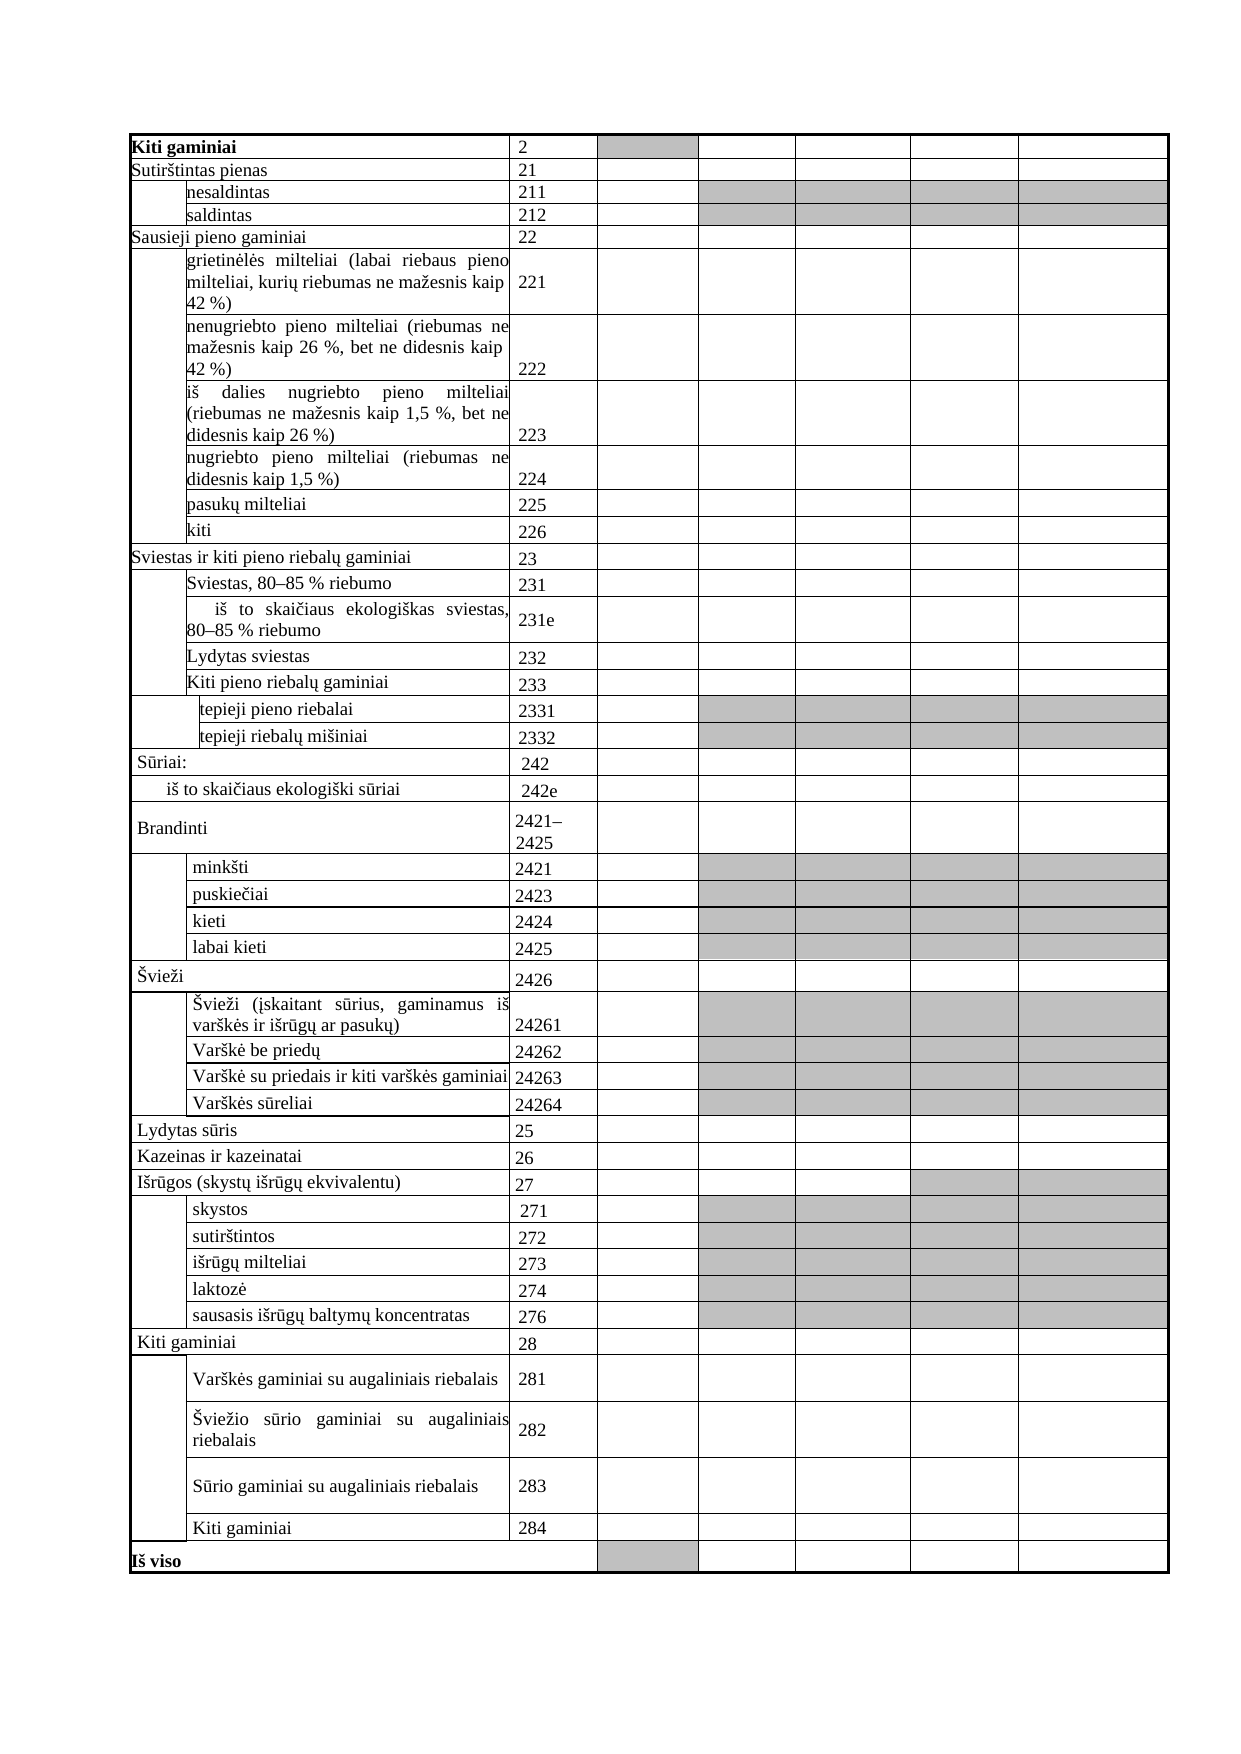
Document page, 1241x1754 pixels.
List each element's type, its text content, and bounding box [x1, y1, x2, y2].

table_cell [911, 1063, 1018, 1089]
table_cell [796, 802, 910, 853]
table_cell [598, 881, 698, 906]
table_cell [132, 570, 186, 695]
table_cell [598, 159, 698, 180]
table_cell [1019, 544, 1167, 569]
table_cell [699, 315, 795, 379]
table_cell 225 [510, 490, 597, 516]
table_cell [1019, 249, 1167, 314]
table_cell [598, 802, 698, 853]
table_cell [132, 249, 186, 542]
table_cell [699, 1276, 795, 1301]
table_cell [1019, 643, 1167, 668]
table_cell [699, 1355, 795, 1401]
table_cell [911, 159, 1018, 180]
table_cell [1019, 1143, 1167, 1168]
table_cell [1019, 992, 1167, 1036]
table_cell [699, 881, 795, 906]
table_cell Kazeinas ir kazeinatai [132, 1143, 509, 1168]
table_cell [598, 992, 698, 1036]
table_cell [911, 1143, 1018, 1168]
table_cell [911, 570, 1018, 596]
table_cell [598, 517, 698, 542]
table_cell [699, 1090, 795, 1115]
table_cell [598, 1196, 698, 1222]
table_cell [911, 446, 1018, 489]
table_cell [699, 723, 795, 748]
table_cell minkšti [187, 854, 509, 880]
table_cell [911, 1276, 1018, 1301]
table_cell [699, 1514, 795, 1540]
table_cell [796, 446, 910, 489]
table_cell [699, 1302, 795, 1328]
table_cell [1019, 1276, 1167, 1301]
table_cell [598, 1302, 698, 1328]
table_cell Varškės gaminiai su augaliniais riebalais [187, 1355, 509, 1401]
table_cell [1019, 1249, 1167, 1275]
table_cell 274 [510, 1276, 597, 1301]
table_cell [699, 854, 795, 880]
table_cell [699, 544, 795, 569]
table_cell [911, 881, 1018, 906]
table_cell [1019, 136, 1167, 158]
table_cell [796, 1143, 910, 1168]
table_cell [598, 1249, 698, 1275]
table_cell [699, 1116, 795, 1142]
table_cell 21 [510, 159, 597, 180]
table_cell [911, 1514, 1018, 1540]
table_cell [1019, 570, 1167, 596]
table_cell [699, 159, 795, 180]
table_cell [911, 961, 1018, 991]
table_cell Kiti gaminiai [132, 136, 509, 158]
table_cell [598, 961, 698, 991]
table_cell [699, 570, 795, 596]
table_cell [598, 1458, 698, 1513]
table_cell 24263 [510, 1063, 597, 1089]
table_cell [911, 1302, 1018, 1328]
table_cell [796, 992, 910, 1036]
table_cell [911, 1249, 1018, 1275]
table_cell [699, 381, 795, 445]
table_cell tepieji pieno riebalai [200, 696, 509, 722]
table_cell [598, 136, 698, 158]
table_cell iš to skaičiaus ekologiškas sviestas, 80–85 % riebumo [187, 597, 509, 642]
table_cell [1019, 1541, 1167, 1571]
table_cell [598, 908, 698, 933]
table_cell [598, 204, 698, 225]
table_cell [911, 1196, 1018, 1222]
table_cell [699, 1223, 795, 1248]
table_cell [699, 181, 795, 203]
table_cell 2426 [510, 961, 597, 991]
table_cell [1019, 854, 1167, 880]
table_cell [699, 1458, 795, 1513]
table_cell [796, 1196, 910, 1222]
table_cell [796, 1116, 910, 1142]
table_cell [911, 992, 1018, 1036]
table_cell [699, 696, 795, 722]
table_cell [699, 204, 795, 225]
table_cell Sutirštintas pienas [132, 159, 509, 180]
table_cell [598, 934, 698, 959]
table_cell [911, 643, 1018, 668]
table_cell Kiti pieno riebalų gaminiai [187, 670, 509, 695]
table_cell [911, 381, 1018, 445]
table_cell 242 [510, 749, 597, 775]
table_cell [796, 1355, 910, 1401]
table_cell [699, 749, 795, 775]
table_cell [1019, 749, 1167, 775]
table_cell [796, 1302, 910, 1328]
table_cell Lydytas sviestas [187, 643, 509, 668]
table_cell [598, 643, 698, 668]
table_cell [911, 670, 1018, 695]
table_cell [598, 1170, 698, 1195]
table_cell [598, 1402, 698, 1457]
table_cell [1019, 1458, 1167, 1513]
table_cell [1019, 723, 1167, 748]
table_cell [796, 249, 910, 314]
table_cell [796, 696, 910, 722]
table_cell 233 [510, 670, 597, 695]
table_cell [796, 1329, 910, 1354]
table_cell 283 [510, 1458, 597, 1513]
table_cell [796, 961, 910, 991]
table_cell iš dalies nugriebto pieno milteliai (riebumas ne mažesnis kaip 1,5 %, bet ne didesnis kaip 26 %) [187, 381, 509, 445]
table_cell [1019, 1037, 1167, 1062]
table_cell puskiečiai [187, 881, 509, 906]
table_cell [1019, 381, 1167, 445]
table_cell [699, 802, 795, 853]
table_cell [132, 1356, 186, 1540]
table_cell [699, 1143, 795, 1168]
table_cell [911, 1223, 1018, 1248]
table_cell [796, 1514, 910, 1540]
table_cell [598, 854, 698, 880]
table_cell [911, 315, 1018, 379]
table_cell 24261 [510, 992, 597, 1036]
table_cell [598, 1355, 698, 1401]
table_cell [796, 1402, 910, 1457]
table_cell Sūrio gaminiai su augaliniais riebalais [187, 1458, 509, 1513]
table_cell [598, 181, 698, 203]
table_cell 282 [510, 1402, 597, 1457]
table_cell [699, 1329, 795, 1354]
table_cell [699, 597, 795, 642]
table_cell [699, 490, 795, 516]
table_cell [132, 696, 199, 748]
table_cell [796, 204, 910, 225]
table_cell [132, 181, 186, 225]
table_cell 24262 [510, 1037, 597, 1062]
table_cell 2425 [510, 934, 597, 959]
table_cell [598, 723, 698, 748]
table_cell [132, 993, 186, 1115]
table_cell [796, 181, 910, 203]
table_cell 27 [510, 1170, 597, 1195]
table_cell [911, 776, 1018, 801]
table_cell 26 [510, 1143, 597, 1168]
table_cell kieti [187, 908, 509, 933]
table_cell nugriebto pieno milteliai (riebumas ne didesnis kaip 1,5 %) [187, 446, 509, 489]
table_cell 221 [510, 249, 597, 314]
table_cell [796, 908, 910, 933]
table_cell [699, 136, 795, 158]
table_cell [796, 1063, 910, 1089]
table_cell [796, 1276, 910, 1301]
table_cell [1019, 881, 1167, 906]
table_cell [1019, 517, 1167, 542]
table_cell [1019, 670, 1167, 695]
table_cell Kiti gaminiai [187, 1514, 509, 1540]
table_cell [911, 934, 1018, 959]
table_cell Šviežio sūrio gaminiai su augaliniais riebalais [187, 1402, 509, 1457]
table_cell [1019, 696, 1167, 722]
table_cell [1019, 226, 1167, 248]
table_cell [699, 249, 795, 314]
table_cell [796, 226, 910, 248]
table_cell 23 [510, 544, 597, 569]
table_cell [699, 776, 795, 801]
table_cell iš to skaičiaus ekologiški sūriai [132, 776, 509, 801]
table_cell [796, 854, 910, 880]
table_cell [1019, 597, 1167, 642]
table_cell 271 [510, 1196, 597, 1222]
table_cell [796, 934, 910, 959]
table_cell [132, 854, 186, 959]
table_cell pasukų milteliai [187, 490, 509, 516]
table_cell 25 [510, 1116, 597, 1142]
table_cell [1019, 1402, 1167, 1457]
table_cell Išrūgos (skystų išrūgų ekvivalentu) [132, 1170, 509, 1195]
table_cell [598, 1223, 698, 1248]
table_cell 222 [510, 315, 597, 379]
table_cell 24264 [510, 1090, 597, 1115]
table_cell [699, 1170, 795, 1195]
table_cell 232 [510, 643, 597, 668]
table_cell [796, 159, 910, 180]
table_cell [1019, 159, 1167, 180]
table_cell [796, 1223, 910, 1248]
table_cell [911, 226, 1018, 248]
table_cell 211 [510, 181, 597, 203]
table_cell [699, 1402, 795, 1457]
table_cell nesaldintas [187, 181, 509, 203]
table_cell [796, 597, 910, 642]
table_cell [699, 961, 795, 991]
table_cell [911, 1402, 1018, 1457]
table_cell [911, 1090, 1018, 1115]
table_cell skystos [187, 1196, 509, 1222]
table_cell [796, 670, 910, 695]
table_cell saldintas [187, 204, 509, 225]
table_cell [1019, 490, 1167, 516]
table_cell [911, 490, 1018, 516]
table_cell [1019, 1196, 1167, 1222]
table_cell 2 [510, 136, 597, 158]
table_cell [699, 908, 795, 933]
table_cell 2423 [510, 881, 597, 906]
table_cell 212 [510, 204, 597, 225]
table_cell Brandinti [132, 802, 509, 853]
table_cell [598, 1276, 698, 1301]
table_cell [911, 1458, 1018, 1513]
table_cell [699, 1063, 795, 1089]
table_cell [1019, 1355, 1167, 1401]
table_cell [1019, 204, 1167, 225]
table_cell 281 [510, 1355, 597, 1401]
table_cell [699, 934, 795, 959]
table_cell [699, 1249, 795, 1275]
table_cell [598, 1090, 698, 1115]
table_cell [796, 1037, 910, 1062]
table_cell [911, 181, 1018, 203]
table_cell 223 [510, 381, 597, 445]
table_cell 2332 [510, 723, 597, 748]
table_cell sausasis išrūgų baltymų koncentratas [187, 1302, 509, 1328]
table_cell [598, 696, 698, 722]
table_cell [796, 881, 910, 906]
table_cell [796, 570, 910, 596]
table_cell 276 [510, 1302, 597, 1328]
table_cell [911, 597, 1018, 642]
table_cell 2424 [510, 908, 597, 933]
table_cell [911, 517, 1018, 542]
table_cell 28 [510, 1329, 597, 1354]
table_cell [699, 992, 795, 1036]
table_cell [699, 446, 795, 489]
table_cell [1019, 446, 1167, 489]
table_cell [1019, 1063, 1167, 1089]
table_cell [796, 544, 910, 569]
table_cell Sviestas, 80–85 % riebumo [187, 570, 509, 596]
table_cell Švieži (įskaitant sūrius, gaminamus iš varškės ir išrūgų ar pasukų) [187, 993, 509, 1036]
table_cell [796, 1170, 910, 1195]
table_cell [598, 544, 698, 569]
table_cell 2331 [510, 696, 597, 722]
table_cell [1019, 1302, 1167, 1328]
table_cell Varškės sūreliai [187, 1090, 509, 1115]
table_cell kiti [187, 517, 509, 542]
table_cell Švieži [132, 961, 509, 991]
table_cell 284 [510, 1514, 597, 1540]
table_cell [598, 1541, 698, 1571]
table_cell [598, 1063, 698, 1089]
table_cell 22 [510, 226, 597, 248]
table_cell [699, 643, 795, 668]
table_cell [598, 249, 698, 314]
table_cell [911, 802, 1018, 853]
table_cell [796, 517, 910, 542]
table_cell [699, 1541, 795, 1571]
table_cell 272 [510, 1223, 597, 1248]
table_cell [699, 517, 795, 542]
table_cell [911, 1116, 1018, 1142]
table_cell [911, 723, 1018, 748]
table_cell [911, 544, 1018, 569]
table_cell [796, 490, 910, 516]
table_cell [1019, 1170, 1167, 1195]
table_cell grietinėlės milteliai (labai riebaus pieno milteliai, kurių riebumas ne mažesnis kaip 42 %) [187, 249, 509, 314]
table_cell [598, 490, 698, 516]
table_cell [598, 1329, 698, 1354]
table_cell sutirštintos [187, 1223, 509, 1248]
table_cell [911, 136, 1018, 158]
table_cell nenugriebto pieno milteliai (riebumas ne mažesnis kaip 26 %, bet ne didesnis kaip 42 %) [187, 315, 509, 379]
table_cell 242e [510, 776, 597, 801]
table_cell [796, 315, 910, 379]
table_cell [796, 749, 910, 775]
table_cell [796, 776, 910, 801]
table_cell [1019, 802, 1167, 853]
table_cell išrūgų milteliai [187, 1249, 509, 1275]
table_cell [598, 749, 698, 775]
table_cell [598, 1514, 698, 1540]
table_cell [911, 1170, 1018, 1195]
table_cell [598, 315, 698, 379]
table_cell [598, 670, 698, 695]
table_cell [598, 1116, 698, 1142]
table_cell [598, 570, 698, 596]
table_cell [796, 1541, 910, 1571]
table_cell 226 [510, 517, 597, 542]
table_cell 231e [510, 597, 597, 642]
table_cell 2421 [510, 854, 597, 880]
table_cell [699, 670, 795, 695]
table_cell [1019, 934, 1167, 959]
table_cell [796, 723, 910, 748]
table_cell Iš viso [132, 1541, 597, 1571]
table_cell 273 [510, 1249, 597, 1275]
table_cell [796, 136, 910, 158]
table_cell [598, 446, 698, 489]
table_cell [911, 908, 1018, 933]
table_cell [796, 1249, 910, 1275]
table_cell Sūriai: [132, 749, 509, 775]
table_cell [598, 597, 698, 642]
table_cell [911, 249, 1018, 314]
table_cell [796, 1458, 910, 1513]
table_cell [911, 1541, 1018, 1571]
table_cell [699, 1196, 795, 1222]
table_cell Sviestas ir kiti pieno riebalų gaminiai [132, 544, 509, 569]
table_cell [911, 204, 1018, 225]
table_cell [911, 1329, 1018, 1354]
table_cell [132, 1196, 186, 1328]
table_cell [1019, 315, 1167, 379]
table_cell [796, 1090, 910, 1115]
table_cell [796, 381, 910, 445]
table_cell Lydytas sūris [132, 1116, 509, 1142]
table_cell [699, 1037, 795, 1062]
table_cell [598, 226, 698, 248]
table_cell [911, 1355, 1018, 1401]
table_cell 224 [510, 446, 597, 489]
table_cell [598, 1143, 698, 1168]
table_cell [598, 381, 698, 445]
table_cell [911, 696, 1018, 722]
table_cell tepieji riebalų mišiniai [200, 723, 509, 748]
table_cell 2421–2425 [510, 802, 597, 853]
table_cell [911, 1037, 1018, 1062]
table_cell [1019, 1090, 1167, 1115]
table_cell [1019, 776, 1167, 801]
table_cell [911, 854, 1018, 880]
table_cell laktozė [187, 1276, 509, 1301]
table_cell [699, 226, 795, 248]
table_cell [1019, 181, 1167, 203]
table_cell 231 [510, 570, 597, 596]
table_cell [1019, 1116, 1167, 1142]
table_cell [1019, 1329, 1167, 1354]
table_cell [1019, 961, 1167, 991]
table_cell Varškė su priedais ir kiti varškės gaminiai [187, 1064, 509, 1089]
table_cell [1019, 1514, 1167, 1540]
table_cell [1019, 908, 1167, 933]
table_cell Varškė be priedų [187, 1037, 509, 1062]
table_cell [1019, 1223, 1167, 1248]
table_cell [598, 776, 698, 801]
table_cell Sausieji pieno gaminiai [132, 226, 509, 248]
table_cell [796, 643, 910, 668]
table_cell [598, 1037, 698, 1062]
table_cell [911, 749, 1018, 775]
table_cell labai kieti [187, 934, 509, 959]
table_cell Kiti gaminiai [132, 1329, 509, 1354]
